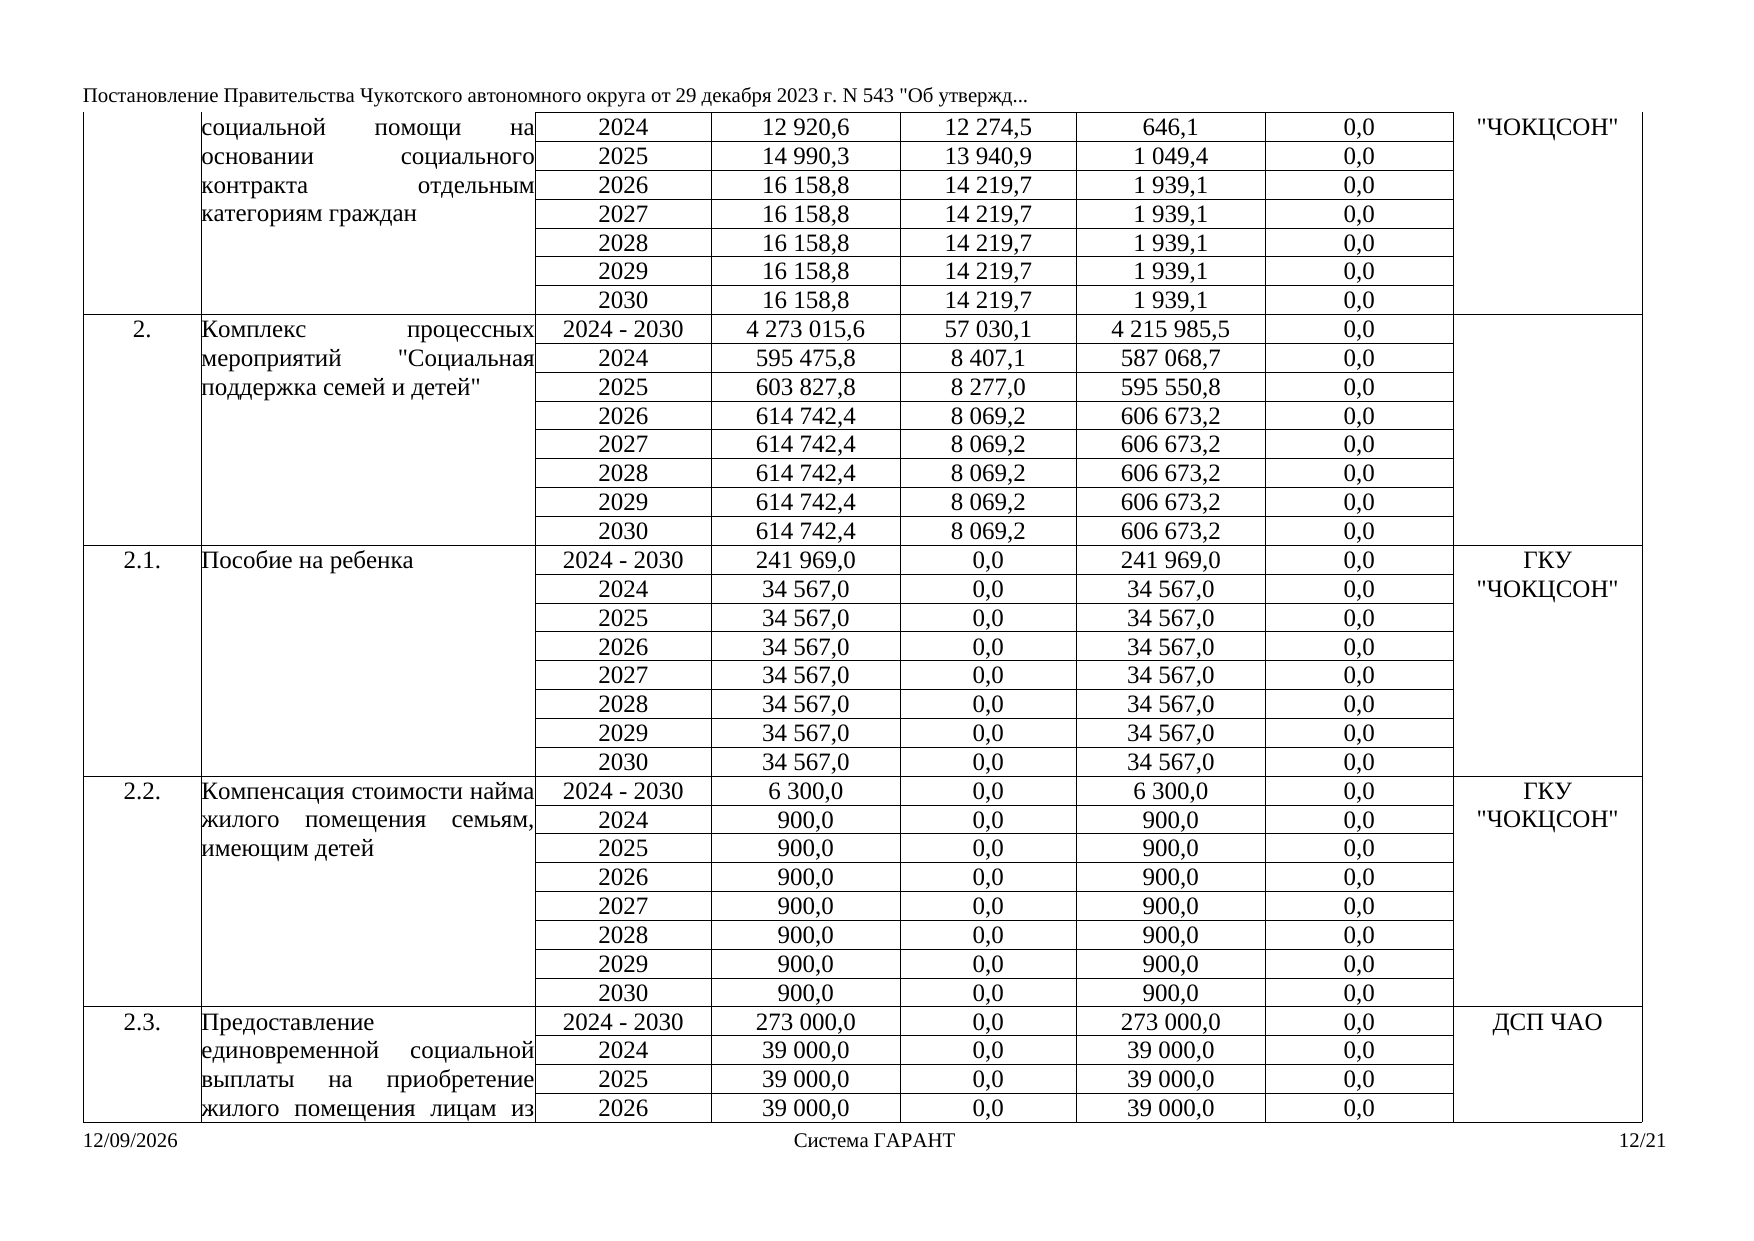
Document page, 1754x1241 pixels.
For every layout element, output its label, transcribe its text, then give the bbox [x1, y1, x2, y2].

table_cell 2026 [536, 1094, 711, 1122]
table_cell 614 742,4 [712, 402, 900, 429]
table_cell 14 219,7 [901, 229, 1076, 256]
table_cell 6 300,0 [1077, 777, 1265, 805]
table_cell 900,0 [712, 892, 900, 920]
table_cell 34 567,0 [712, 719, 900, 747]
table_cell 2028 [536, 921, 711, 949]
table_cell 34 567,0 [1077, 690, 1265, 718]
table_cell 39 000,0 [1077, 1094, 1265, 1122]
table_cell 0,0 [1266, 113, 1453, 141]
table_cell 39 000,0 [712, 1094, 900, 1122]
table_cell 2025 [536, 373, 711, 401]
table_cell 2026 [536, 632, 711, 660]
table_cell 241 969,0 [1077, 546, 1265, 574]
table_cell 8 069,2 [901, 430, 1076, 458]
table_cell 16 158,8 [712, 286, 900, 314]
table_cell 0,0 [901, 719, 1076, 747]
table_cell 34 567,0 [1077, 632, 1265, 660]
table_cell 2024 [536, 575, 711, 603]
table_cell 1 939,1 [1077, 229, 1265, 256]
table_cell 14 219,7 [901, 257, 1076, 285]
table_cell 606 673,2 [1077, 517, 1265, 545]
table_cell 606 673,2 [1077, 430, 1265, 458]
table_cell 0,0 [901, 892, 1076, 920]
table_cell 0,0 [1266, 690, 1453, 718]
table_cell 241 969,0 [712, 546, 900, 574]
table_cell 900,0 [712, 863, 900, 891]
table_cell 0,0 [901, 777, 1076, 805]
table_cell 900,0 [1077, 921, 1265, 949]
table_cell 595 475,8 [712, 344, 900, 372]
table_cell 0,0 [901, 632, 1076, 660]
table_cell 14 990,3 [712, 142, 900, 170]
table_cell 0,0 [1266, 229, 1453, 256]
table_cell 0,0 [901, 575, 1076, 603]
table_cell 2025 [536, 142, 711, 170]
table_cell 12 920,6 [712, 113, 900, 141]
table_cell 0,0 [1266, 777, 1453, 805]
table_cell 273 000,0 [1077, 1007, 1265, 1035]
table_cell 0,0 [1266, 1036, 1453, 1064]
table_cell 8 407,1 [901, 344, 1076, 372]
table_cell 0,0 [1266, 344, 1453, 372]
table_cell 0,0 [1266, 834, 1453, 862]
table_cell 0,0 [901, 661, 1076, 689]
table_cell 900,0 [1077, 892, 1265, 920]
table_cell 2030 [536, 748, 711, 776]
table_cell 0,0 [1266, 142, 1453, 170]
table_cell 587 068,7 [1077, 344, 1265, 372]
table_cell 900,0 [1077, 806, 1265, 833]
table_cell 16 158,8 [712, 257, 900, 285]
table_cell 2029 [536, 488, 711, 516]
table_cell 900,0 [1077, 863, 1265, 891]
table_cell 2.1. [84, 546, 201, 776]
table_cell 34 567,0 [712, 575, 900, 603]
table_cell 2030 [536, 286, 711, 314]
table_cell 0,0 [1266, 257, 1453, 285]
table_cell 0,0 [1266, 315, 1453, 343]
table_cell 16 158,8 [712, 171, 900, 199]
table_cell Пособие на ребенка [202, 546, 535, 776]
table_cell 57 030,1 [901, 315, 1076, 343]
table_cell 0,0 [1266, 719, 1453, 747]
table_cell 900,0 [712, 979, 900, 1006]
table_cell 2027 [536, 892, 711, 920]
table_cell Комплекс процессных мероприятий "Социальная поддержка семей и детей" [202, 315, 535, 545]
table_cell 39 000,0 [712, 1036, 900, 1064]
table_cell социальной помощи на основании социального контракта отдельным категориям граждан [202, 112, 535, 314]
table_cell 0,0 [901, 950, 1076, 978]
table_cell 614 742,4 [712, 517, 900, 545]
table_cell 0,0 [1266, 1065, 1453, 1093]
table_cell 8 277,0 [901, 373, 1076, 401]
table_cell Предоставление единовременной социальной выплаты на приобретение жилого помещения лицам из [202, 1007, 535, 1122]
table_cell 0,0 [1266, 459, 1453, 487]
table_cell 614 742,4 [712, 430, 900, 458]
table_cell 4 273 015,6 [712, 315, 900, 343]
table_cell 8 069,2 [901, 402, 1076, 429]
table_cell 2.2. [84, 777, 201, 1006]
table_cell 614 742,4 [712, 459, 900, 487]
table_cell 0,0 [1266, 200, 1453, 228]
table_cell 34 567,0 [712, 748, 900, 776]
table_cell 646,1 [1077, 113, 1265, 141]
table_cell 34 567,0 [712, 632, 900, 660]
table_cell ГКУ "ЧОКЦСОН" [1454, 546, 1642, 776]
table_cell 2025 [536, 1065, 711, 1093]
table_cell 0,0 [1266, 604, 1453, 631]
table_cell [84, 112, 201, 314]
table_cell ДСП ЧАО [1454, 1007, 1642, 1122]
table_cell 34 567,0 [1077, 661, 1265, 689]
table_cell "ЧОКЦСОН" [1454, 112, 1642, 314]
table_cell 34 567,0 [1077, 748, 1265, 776]
table_cell 0,0 [1266, 632, 1453, 660]
table_cell 0,0 [1266, 661, 1453, 689]
table_cell 0,0 [901, 546, 1076, 574]
table_cell 0,0 [901, 1036, 1076, 1064]
table_cell 0,0 [1266, 921, 1453, 949]
table_cell 39 000,0 [1077, 1065, 1265, 1093]
table_cell 2025 [536, 604, 711, 631]
table_cell 0,0 [1266, 1007, 1453, 1035]
table_cell 2025 [536, 834, 711, 862]
table_cell 0,0 [901, 690, 1076, 718]
table_cell 4 215 985,5 [1077, 315, 1265, 343]
table_cell 2028 [536, 229, 711, 256]
table_cell 13 940,9 [901, 142, 1076, 170]
table_cell 2. [84, 315, 201, 545]
table_cell 2028 [536, 459, 711, 487]
table_cell 603 827,8 [712, 373, 900, 401]
table_cell 34 567,0 [1077, 604, 1265, 631]
table_cell 2029 [536, 950, 711, 978]
table_cell 2029 [536, 257, 711, 285]
table_cell 2026 [536, 402, 711, 429]
table_cell 2024 [536, 806, 711, 833]
table_cell 0,0 [901, 748, 1076, 776]
table_cell 900,0 [712, 950, 900, 978]
table_cell 2024 - 2030 [536, 315, 711, 343]
table_cell 0,0 [1266, 286, 1453, 314]
table_cell 606 673,2 [1077, 488, 1265, 516]
table_cell 0,0 [901, 921, 1076, 949]
table_cell 900,0 [1077, 834, 1265, 862]
table_cell 1 939,1 [1077, 171, 1265, 199]
table_cell 900,0 [712, 834, 900, 862]
table_cell 2.3. [84, 1007, 201, 1122]
table_cell 0,0 [1266, 863, 1453, 891]
table_cell 900,0 [1077, 979, 1265, 1006]
table_cell 0,0 [901, 1094, 1076, 1122]
table_cell 1 049,4 [1077, 142, 1265, 170]
table_cell 34 567,0 [712, 661, 900, 689]
table_cell 606 673,2 [1077, 459, 1265, 487]
table_cell 16 158,8 [712, 200, 900, 228]
table_cell 0,0 [1266, 806, 1453, 833]
table_cell 0,0 [901, 1065, 1076, 1093]
table_cell 1 939,1 [1077, 257, 1265, 285]
table_cell [1454, 315, 1642, 545]
table_cell 0,0 [1266, 1094, 1453, 1122]
table_cell 12 274,5 [901, 113, 1076, 141]
table_cell 0,0 [901, 1007, 1076, 1035]
table_cell 2024 [536, 1036, 711, 1064]
table_cell 606 673,2 [1077, 402, 1265, 429]
table_cell 2024 [536, 113, 711, 141]
table_cell 39 000,0 [1077, 1036, 1265, 1064]
table_cell 0,0 [901, 604, 1076, 631]
table_cell 0,0 [1266, 950, 1453, 978]
table_cell 0,0 [1266, 748, 1453, 776]
table_cell 900,0 [1077, 950, 1265, 978]
table_cell 2029 [536, 719, 711, 747]
table_cell 2024 - 2030 [536, 546, 711, 574]
table_cell 900,0 [712, 921, 900, 949]
table_cell 0,0 [901, 834, 1076, 862]
table_cell 14 219,7 [901, 171, 1076, 199]
table_cell 1 939,1 [1077, 200, 1265, 228]
table_cell 2028 [536, 690, 711, 718]
table_cell 0,0 [1266, 517, 1453, 545]
table_cell 0,0 [1266, 488, 1453, 516]
table_cell 1 939,1 [1077, 286, 1265, 314]
table_cell ГКУ "ЧОКЦСОН" [1454, 777, 1642, 1006]
table_cell 2027 [536, 430, 711, 458]
table_cell 6 300,0 [712, 777, 900, 805]
table_cell 8 069,2 [901, 488, 1076, 516]
table_cell Компенсация стоимости найма жилого помещения семьям, имеющим детей [202, 777, 535, 1006]
table_cell 2024 [536, 344, 711, 372]
table_cell 0,0 [1266, 430, 1453, 458]
table_cell 8 069,2 [901, 517, 1076, 545]
table_cell 0,0 [901, 806, 1076, 833]
table_cell 614 742,4 [712, 488, 900, 516]
table_cell 900,0 [712, 806, 900, 833]
table_cell 2024 - 2030 [536, 1007, 711, 1035]
table_cell 0,0 [1266, 575, 1453, 603]
table_cell 34 567,0 [712, 690, 900, 718]
table_cell 8 069,2 [901, 459, 1076, 487]
table_cell 34 567,0 [712, 604, 900, 631]
table_cell 2027 [536, 661, 711, 689]
table_cell 0,0 [1266, 402, 1453, 429]
table_cell 14 219,7 [901, 200, 1076, 228]
table_cell 34 567,0 [1077, 575, 1265, 603]
table_cell 2026 [536, 171, 711, 199]
table_cell 0,0 [1266, 171, 1453, 199]
table_cell 0,0 [1266, 979, 1453, 1006]
table_cell 2026 [536, 863, 711, 891]
table_cell 273 000,0 [712, 1007, 900, 1035]
table_cell 2024 - 2030 [536, 777, 711, 805]
table_cell 0,0 [1266, 892, 1453, 920]
table_cell 2030 [536, 517, 711, 545]
table_cell 0,0 [901, 863, 1076, 891]
table_cell 2027 [536, 200, 711, 228]
table_cell 0,0 [1266, 373, 1453, 401]
table_cell 39 000,0 [712, 1065, 900, 1093]
table_cell 14 219,7 [901, 286, 1076, 314]
table_cell 16 158,8 [712, 229, 900, 256]
table_cell 0,0 [901, 979, 1076, 1006]
table_cell 595 550,8 [1077, 373, 1265, 401]
table_cell 0,0 [1266, 546, 1453, 574]
table_cell 2030 [536, 979, 711, 1006]
table_cell 34 567,0 [1077, 719, 1265, 747]
